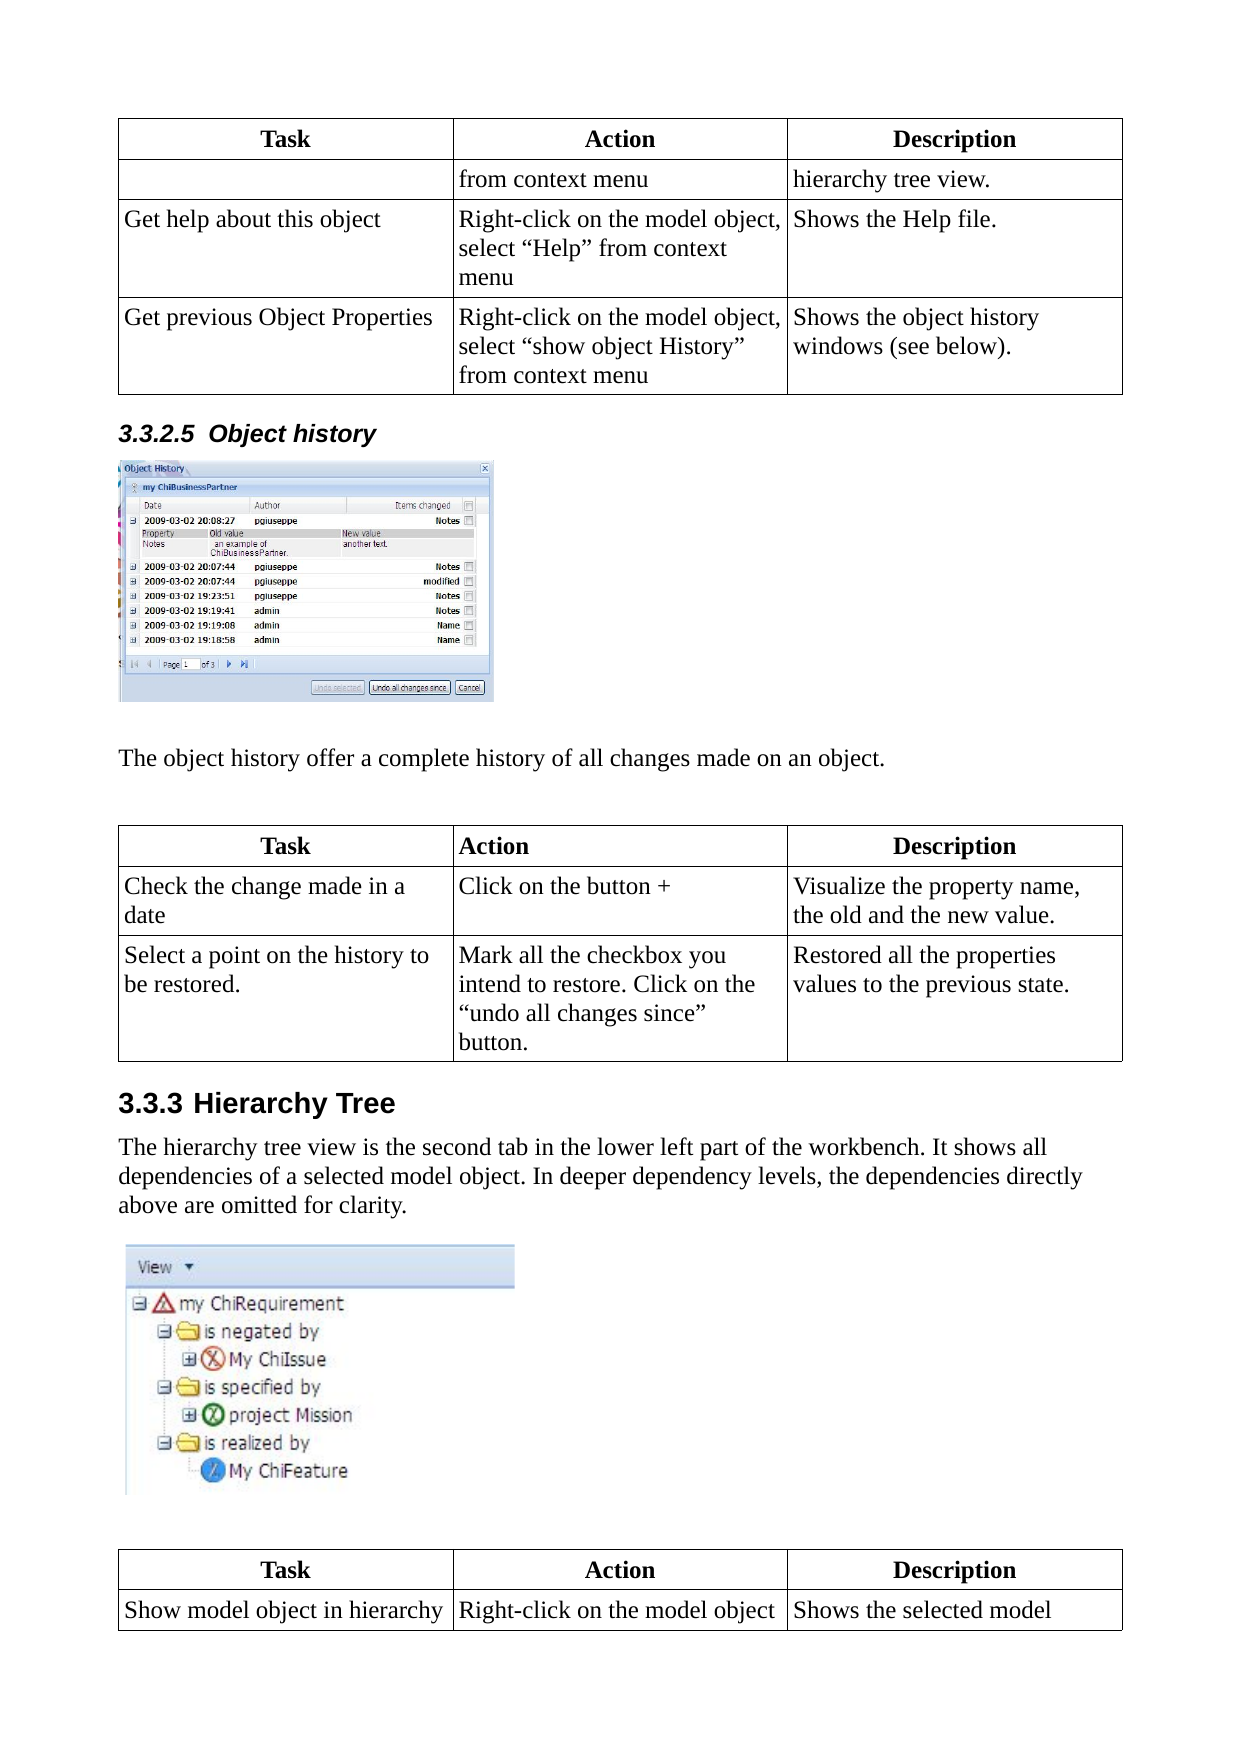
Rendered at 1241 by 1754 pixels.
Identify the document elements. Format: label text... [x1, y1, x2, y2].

table_cell from context menu [454, 160, 787, 199]
table_cell Shows the Help file. [788, 200, 1122, 297]
table_cell hierarchy tree view. [788, 160, 1122, 199]
table_cell Get help about this object [119, 200, 453, 297]
table_cell Show model object in hierarchy [119, 1590, 453, 1629]
table_header Action [454, 1550, 787, 1589]
table_header Task [119, 119, 453, 158]
text The object history offer a complete history of all changes made on an object. [118, 743, 1122, 771]
table_header Action [454, 119, 787, 158]
table_header Action [454, 826, 787, 866]
text The hierarchy tree view is the second tab in the lower left part of the workbench. It shows all dependencies of a selected model object. In deeper dependency levels, the dependencies directly above are omitted for clarity. [118, 1132, 1122, 1218]
table_cell Right-click on the model object [454, 1590, 787, 1629]
picture [118, 460, 494, 702]
table_cell Visualize the property name, the old and the new value. [788, 867, 1122, 934]
table_header Task [119, 1550, 453, 1589]
table_cell Get previous Object Properties [119, 298, 453, 394]
table_cell Click on the button + [454, 867, 787, 934]
table_cell Restored all the properties values to the previous state. [788, 936, 1122, 1061]
table_header Description [788, 826, 1122, 866]
table_header Description [788, 119, 1122, 158]
table_cell Right-click on the model object, select “Help” from context menu [454, 200, 787, 297]
table_header Description [788, 1550, 1122, 1589]
table_cell Mark all the checkbox you intend to restore. Click on the “undo all changes since” button. [454, 936, 787, 1061]
table_cell Right-click on the model object, select “show object History” from context menu [454, 298, 787, 394]
table_cell Shows the object history windows (see below). [788, 298, 1122, 394]
table_header Task [119, 826, 453, 866]
table_cell Shows the selected model [788, 1590, 1122, 1629]
table_cell [119, 160, 453, 199]
table_cell Select a point on the history to be restored. [119, 936, 453, 1061]
table_cell Check the change made in a date [119, 867, 453, 934]
subtitle Object history [118, 419, 1122, 448]
picture [125, 1244, 515, 1495]
subtitle Hierarchy Tree [118, 1086, 1122, 1120]
